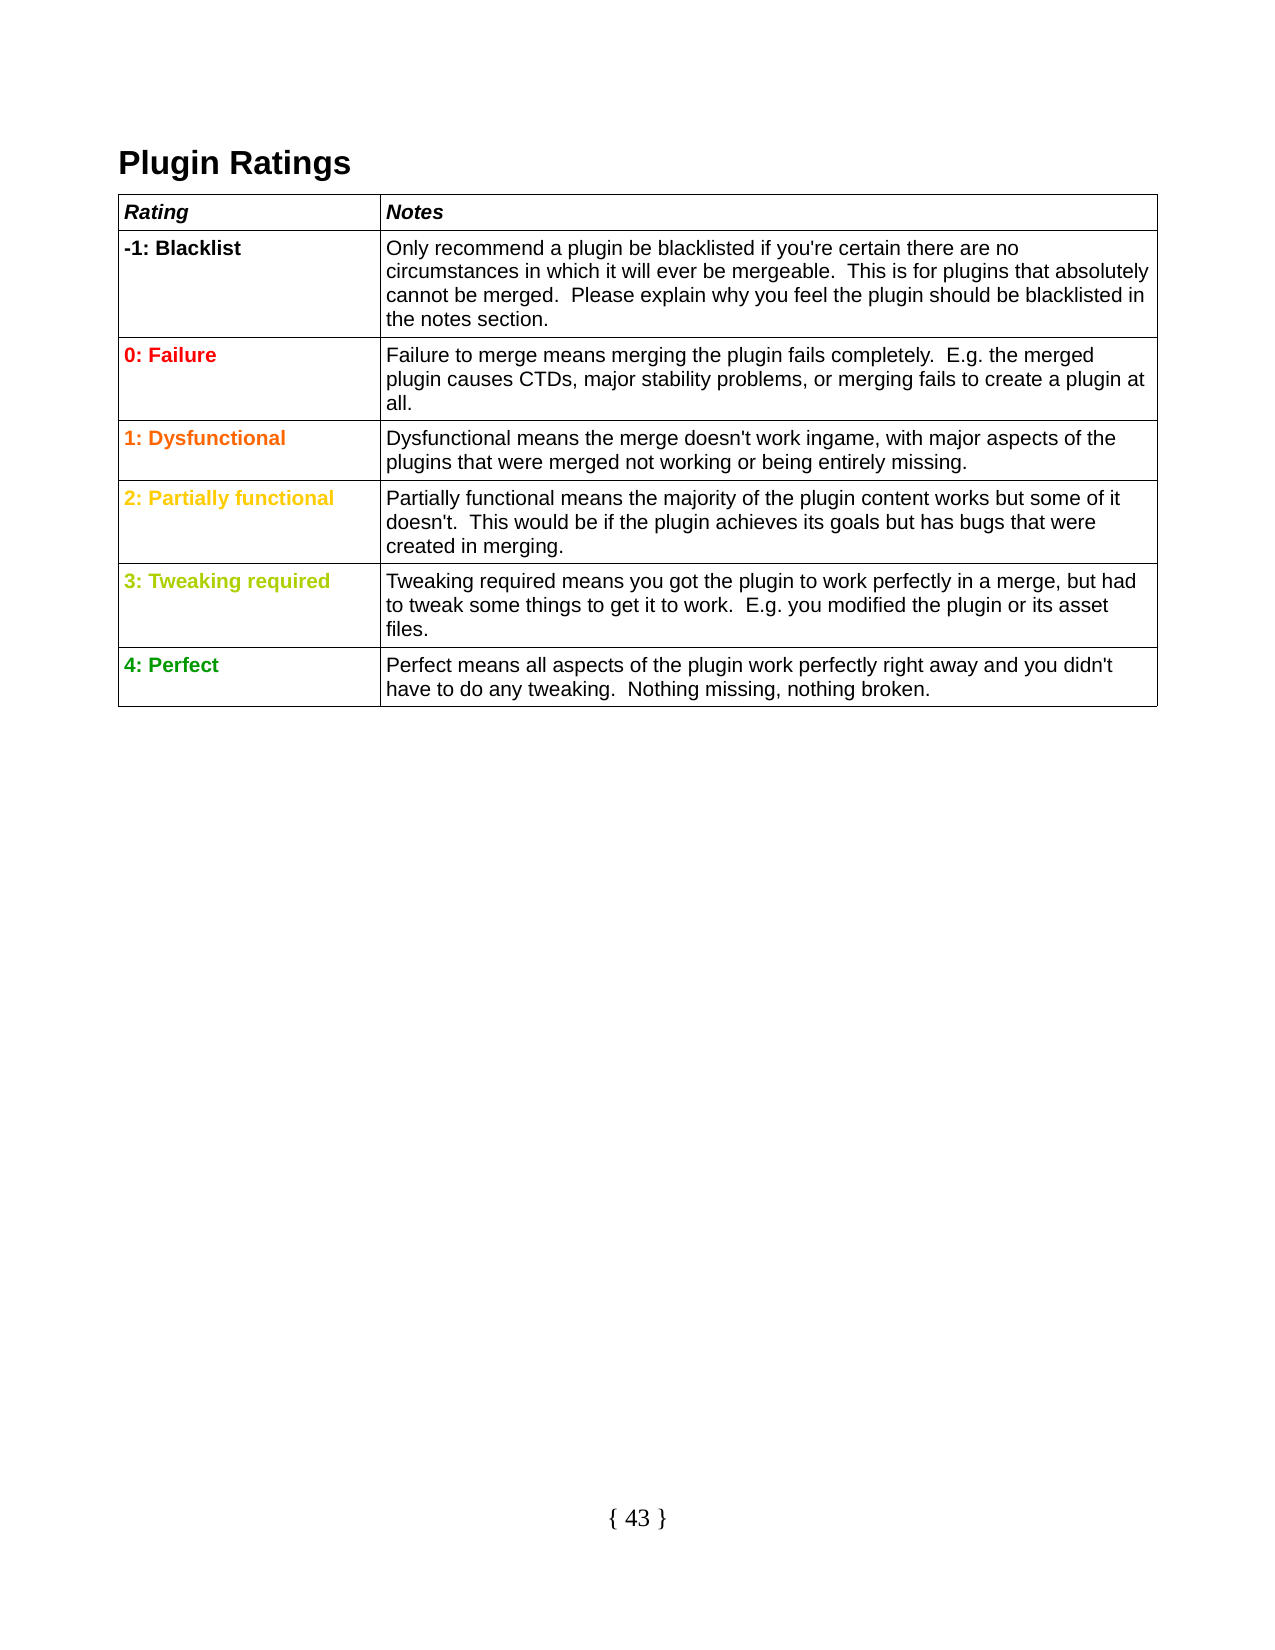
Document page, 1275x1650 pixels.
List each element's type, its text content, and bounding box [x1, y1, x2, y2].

table_cell Only recommend a plugin be blacklisted if you're certain there are no circumstances in which it will ever be mergeable. This is for plugins that absolutely cannot be merged. Please explain why you feel the plugin should be blacklisted in the notes section. [381, 231, 1157, 337]
table_cell Partially functional means the majority of the plugin content works but some of it doesn't. This would be if the plugin achieves its goals but has bugs that were created in merging. [381, 481, 1157, 563]
table_cell -1: Blacklist [119, 231, 380, 337]
table_cell 3: Tweaking required [119, 564, 380, 647]
table_cell Perfect means all aspects of the plugin work perfectly right away and you didn't have to do any tweaking. Nothing missing, nothing broken. [381, 648, 1157, 706]
subtitle Plugin Ratings [118, 143, 1157, 182]
table_cell Dysfunctional means the merge doesn't work ingame, with major aspects of the plugins that were merged not working or being entirely missing. [381, 421, 1157, 480]
table_cell Failure to merge means merging the plugin fails completely. E.g. the merged plugin causes CTDs, major stability problems, or merging fails to create a plugin at all. [381, 338, 1157, 420]
table_cell 4: Perfect [119, 648, 380, 706]
table_header Rating [119, 195, 380, 229]
table_cell 2: Partially functional [119, 481, 380, 563]
table_header Notes [381, 195, 1157, 229]
table_cell 1: Dysfunctional [119, 421, 380, 480]
table_cell 0: Failure [119, 338, 380, 420]
table_cell Tweaking required means you got the plugin to work perfectly in a merge, but had to tweak some things to get it to work. E.g. you modified the plugin or its asset files. [381, 564, 1157, 647]
